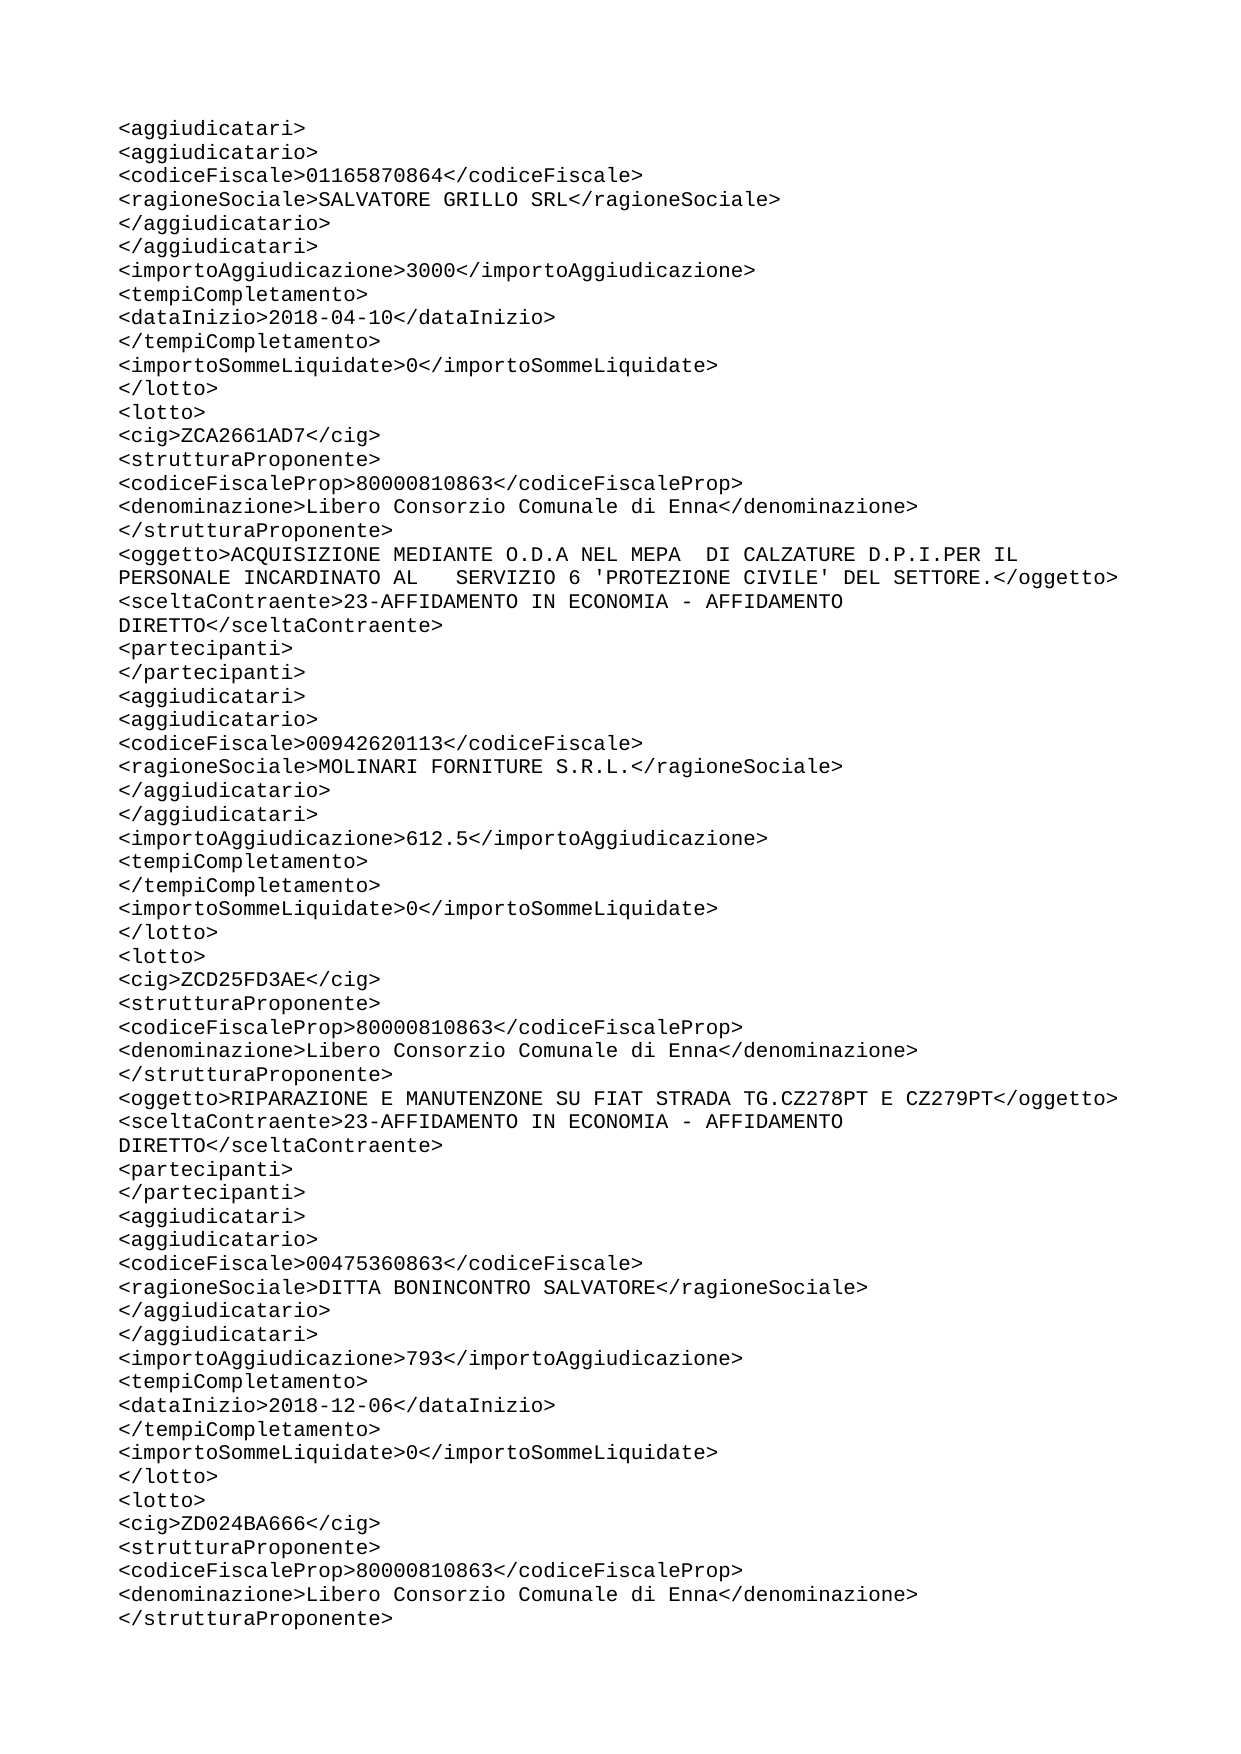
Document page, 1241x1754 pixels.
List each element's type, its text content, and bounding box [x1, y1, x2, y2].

text </tempiCompletamento> [118, 331, 1122, 354]
text <aggiudicatari> [118, 686, 1122, 709]
text <lotto> [118, 946, 1122, 969]
text </tempiCompletamento> [118, 1419, 1122, 1442]
text <ragioneSociale>MOLINARI FORNITURE S.R.L.</ragioneSociale> [118, 757, 1122, 780]
text <importoAggiudicazione>793</importoAggiudicazione> [118, 1348, 1122, 1371]
text <importoAggiudicazione>3000</importoAggiudicazione> [118, 260, 1122, 284]
text <importoSommeLiquidate>0</importoSommeLiquidate> [118, 1442, 1122, 1466]
text <ragioneSociale>SALVATORE GRILLO SRL</ragioneSociale> [118, 189, 1122, 213]
text <aggiudicatari> [118, 1206, 1122, 1229]
text </lotto> [118, 378, 1122, 402]
text <aggiudicatario> [118, 1229, 1122, 1253]
text <denominazione>Libero Consorzio Comunale di Enna</denominazione> [118, 1040, 1122, 1064]
text </aggiudicatario> [118, 1300, 1122, 1324]
text <strutturaProponente> [118, 1537, 1122, 1561]
text <codiceFiscale>00475360863</codiceFiscale> [118, 1253, 1122, 1277]
text <tempiCompletamento> [118, 1371, 1122, 1395]
text </aggiudicatari> [118, 236, 1122, 260]
text <denominazione>Libero Consorzio Comunale di Enna</denominazione> [118, 496, 1122, 520]
text <importoAggiudicazione>612.5</importoAggiudicazione> [118, 827, 1122, 851]
text </partecipanti> [118, 662, 1122, 686]
text <cig>ZCA2661AD7</cig> [118, 426, 1122, 449]
text <partecipanti> [118, 1158, 1122, 1182]
text </strutturaProponente> [118, 1064, 1122, 1088]
text <codiceFiscale>01165870864</codiceFiscale> [118, 165, 1122, 189]
text <partecipanti> [118, 638, 1122, 662]
text <aggiudicatario> [118, 142, 1122, 165]
text </aggiudicatario> [118, 213, 1122, 236]
text </aggiudicatario> [118, 780, 1122, 804]
text <cig>ZCD25FD3AE</cig> [118, 969, 1122, 993]
text <lotto> [118, 402, 1122, 426]
text </strutturaProponente> [118, 1608, 1122, 1631]
text <codiceFiscale>00942620113</codiceFiscale> [118, 733, 1122, 757]
text </strutturaProponente> [118, 520, 1122, 544]
text <oggetto>ACQUISIZIONE MEDIANTE O.D.A NEL MEPA DI CALZATURE D.P.I.PER IL PERSONALE INCARDINATO AL SERVIZIO 6 'PROTEZIONE CIVILE' DEL SETTORE.</oggetto> [118, 544, 1122, 591]
text <dataInizio>2018-12-06</dataInizio> [118, 1395, 1122, 1419]
text </lotto> [118, 1466, 1122, 1489]
text <importoSommeLiquidate>0</importoSommeLiquidate> [118, 898, 1122, 922]
text </partecipanti> [118, 1182, 1122, 1206]
text <importoSommeLiquidate>0</importoSommeLiquidate> [118, 354, 1122, 378]
text <ragioneSociale>DITTA BONINCONTRO SALVATORE</ragioneSociale> [118, 1277, 1122, 1300]
text </tempiCompletamento> [118, 875, 1122, 898]
text <aggiudicatario> [118, 709, 1122, 733]
text <strutturaProponente> [118, 449, 1122, 473]
text </lotto> [118, 922, 1122, 946]
text <sceltaContraente>23-AFFIDAMENTO IN ECONOMIA - AFFIDAMENTO DIRETTO</sceltaContraente> [118, 1111, 1122, 1158]
text <denominazione>Libero Consorzio Comunale di Enna</denominazione> [118, 1584, 1122, 1608]
text <lotto> [118, 1489, 1122, 1513]
text <strutturaProponente> [118, 993, 1122, 1017]
text </aggiudicatari> [118, 804, 1122, 827]
text <tempiCompletamento> [118, 284, 1122, 307]
text </aggiudicatari> [118, 1324, 1122, 1348]
text <codiceFiscaleProp>80000810863</codiceFiscaleProp> [118, 473, 1122, 496]
text <sceltaContraente>23-AFFIDAMENTO IN ECONOMIA - AFFIDAMENTO DIRETTO</sceltaContraente> [118, 591, 1122, 638]
text <codiceFiscaleProp>80000810863</codiceFiscaleProp> [118, 1561, 1122, 1584]
text <aggiudicatari> [118, 118, 1122, 142]
text <codiceFiscaleProp>80000810863</codiceFiscaleProp> [118, 1017, 1122, 1040]
text <cig>ZD024BA666</cig> [118, 1513, 1122, 1537]
text <dataInizio>2018-04-10</dataInizio> [118, 307, 1122, 331]
text <oggetto>RIPARAZIONE E MANUTENZONE SU FIAT STRADA TG.CZ278PT E CZ279PT</oggetto> [118, 1088, 1122, 1111]
text <tempiCompletamento> [118, 851, 1122, 875]
